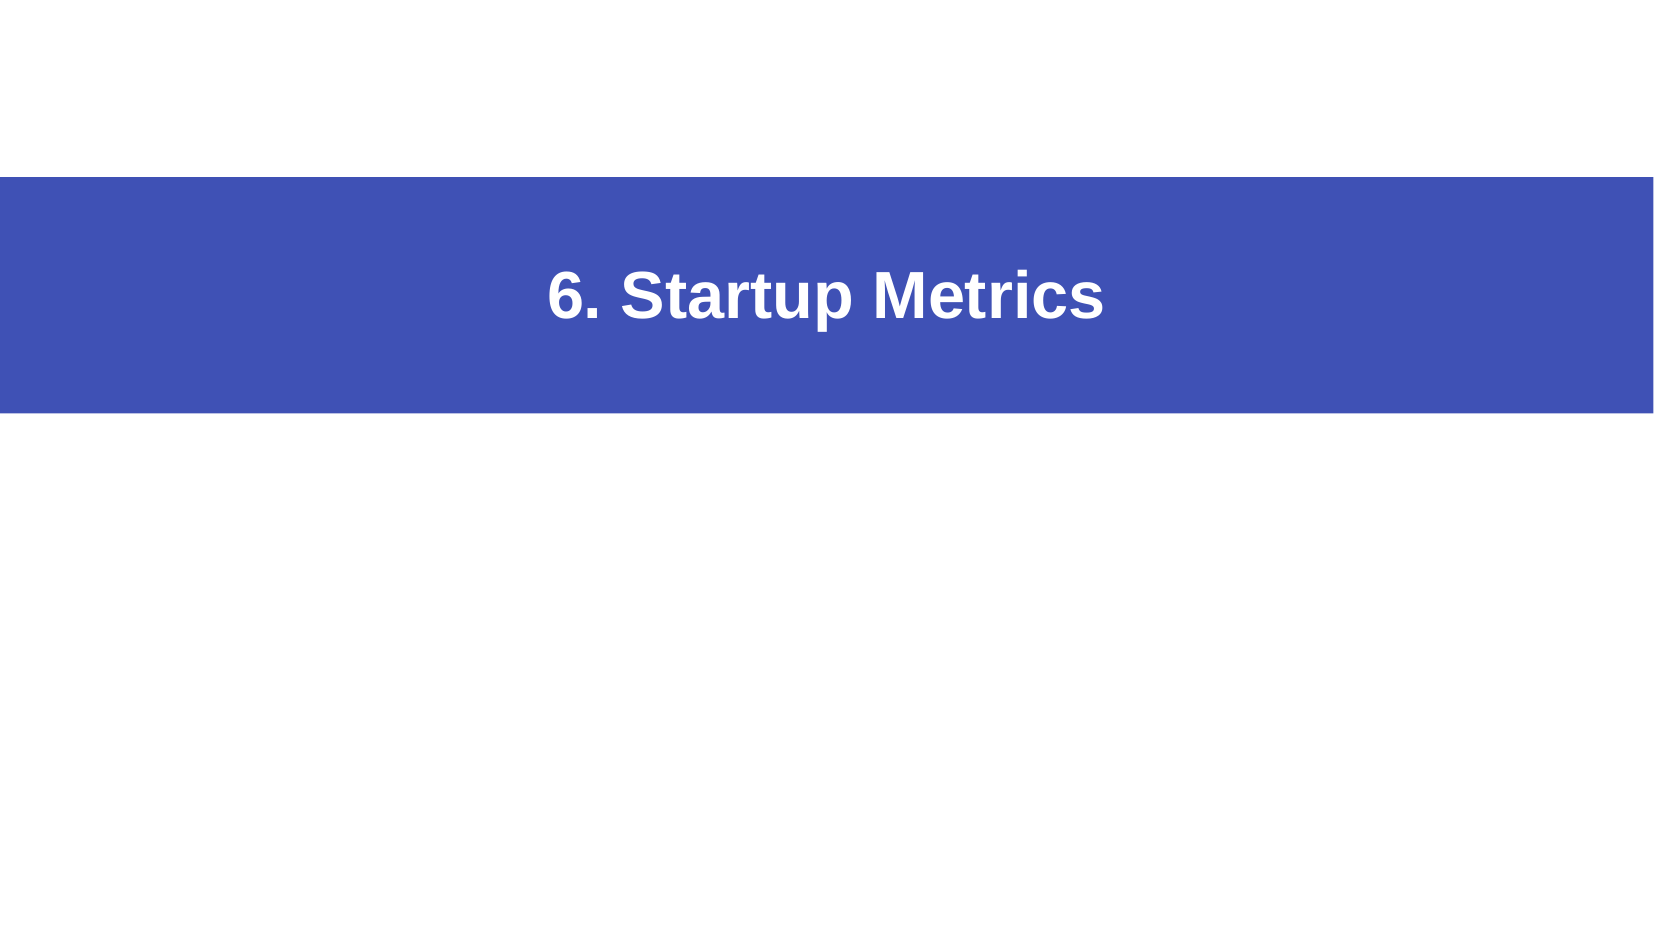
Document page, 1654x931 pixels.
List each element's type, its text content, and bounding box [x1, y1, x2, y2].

title 6. Startup Metrics [0, 177, 1654, 414]
